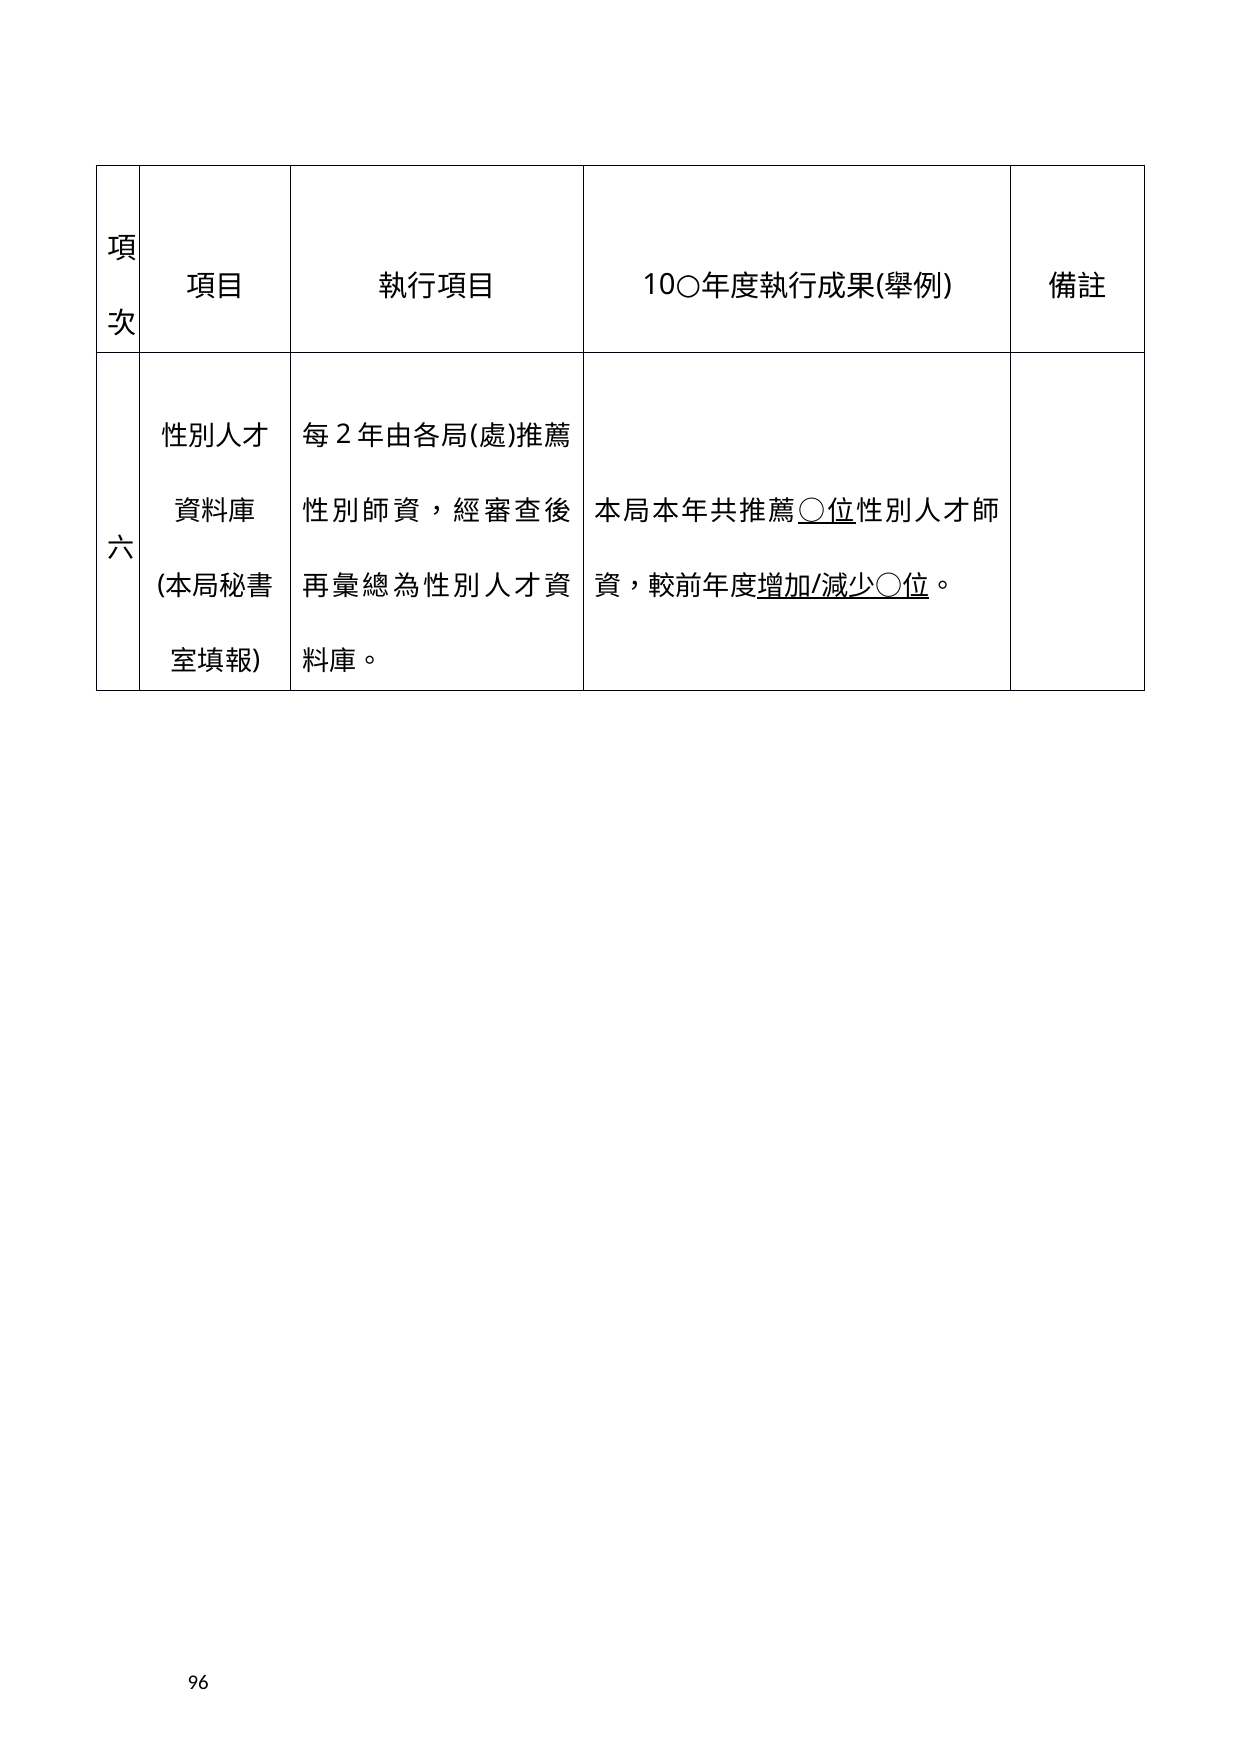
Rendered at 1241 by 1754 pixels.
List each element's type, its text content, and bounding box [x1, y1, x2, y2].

table_header 項目 [140, 166, 290, 352]
table_cell 六 [97, 353, 139, 689]
table_cell 本局本年共推薦○位性別人才師資，較前年度增加/減少○位。 [584, 353, 1010, 689]
table_header 執行項目 [291, 166, 583, 352]
table_cell [1011, 353, 1144, 689]
table_header 項次 [97, 166, 139, 352]
table_cell 性別人才資料庫 (本局秘書室填報) [140, 353, 290, 689]
table_header 備註 [1011, 166, 1144, 352]
table_cell 每2年由各局(處)推薦性別師資，經審查後再彙總為性別人才資料庫。 [291, 353, 583, 689]
table_header 10○年度執行成果(舉例) [584, 166, 1010, 352]
